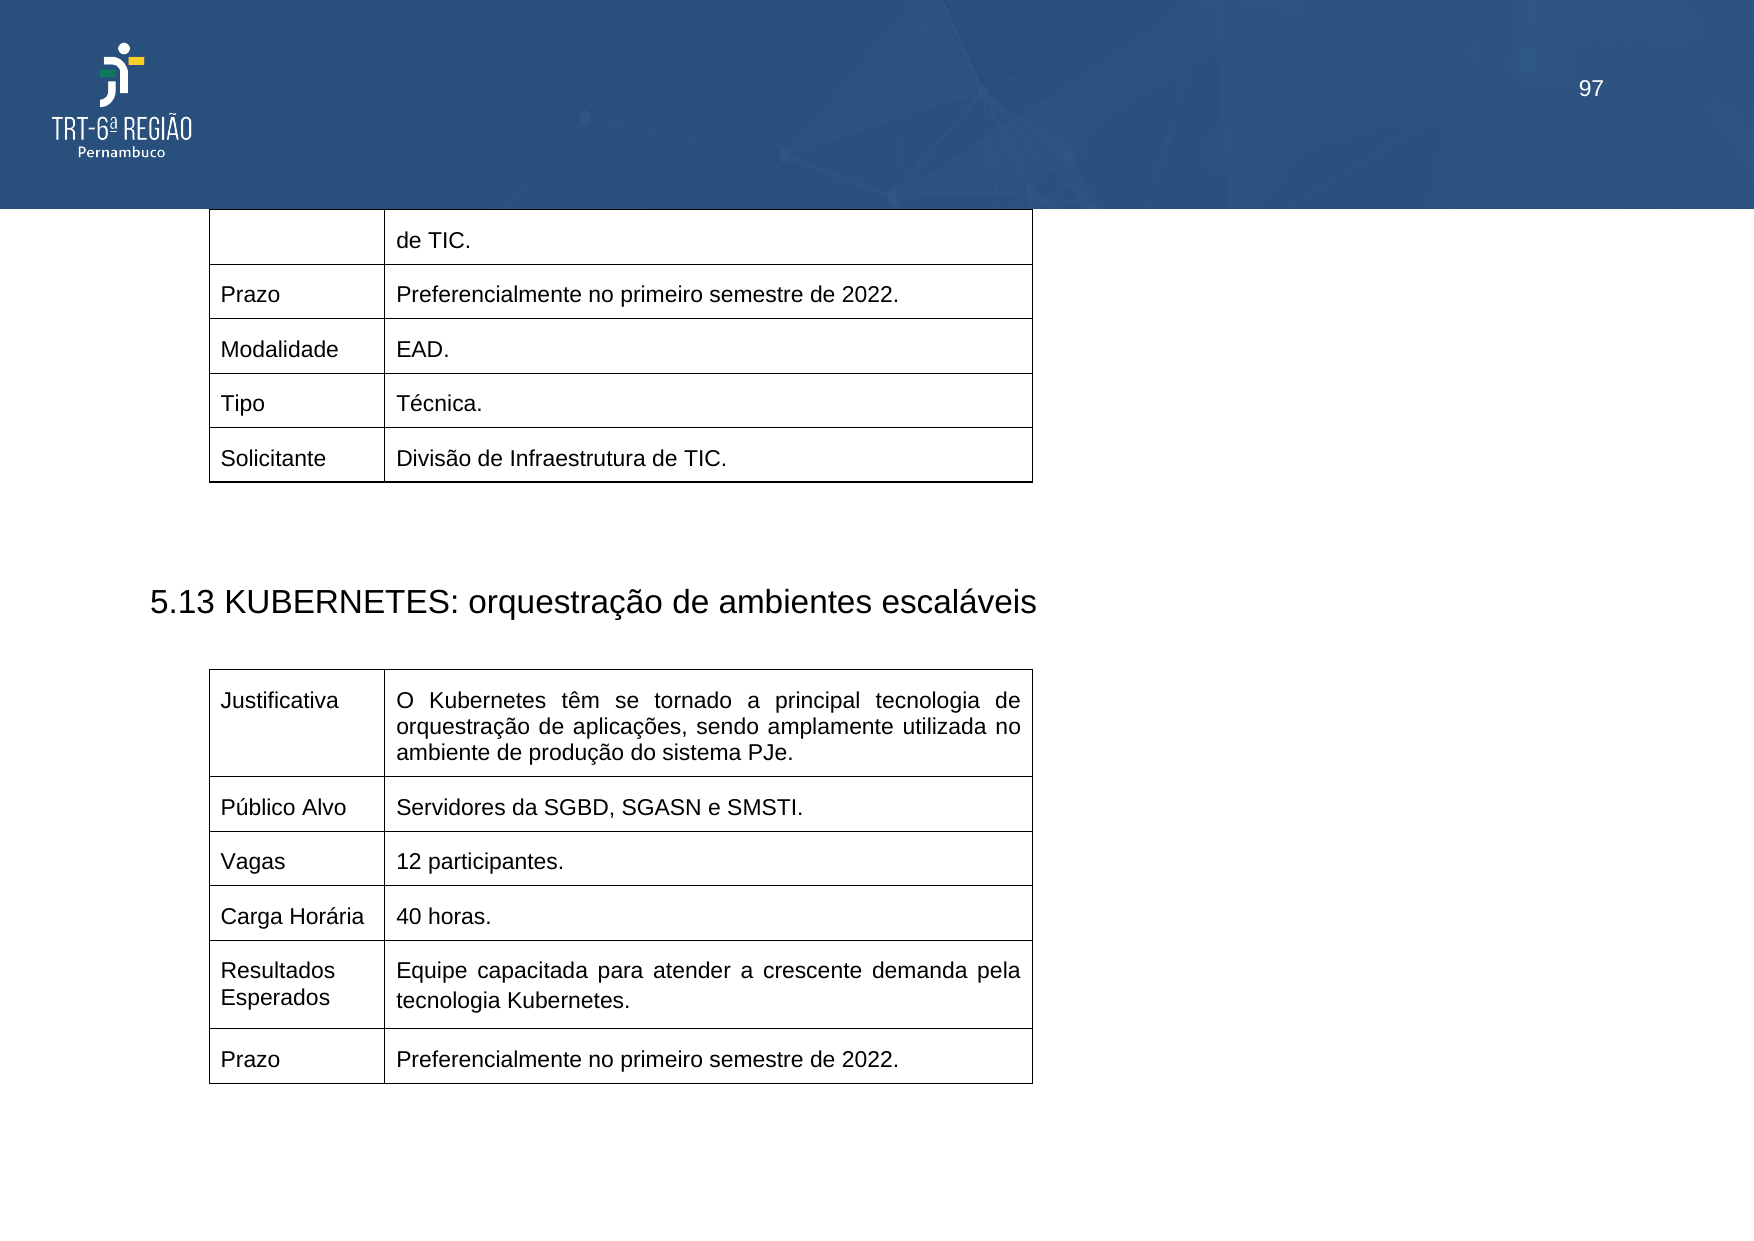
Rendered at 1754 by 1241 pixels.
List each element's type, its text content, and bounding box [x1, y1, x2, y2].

subtitle 5.13 KUBERNETES: orquestração de ambientes escaláveis [150, 582, 1604, 621]
table_cell 40 horas. [385, 886, 1032, 939]
table_header O Kubernetes têm se tornado a principal tecnologia de orquestração de aplicações, sendo amplamente utilizada no ambiente de produção do sistema PJe. [385, 670, 1032, 776]
table_cell Preferencialmente no primeiro semestre de 2022. [385, 265, 1032, 318]
table_cell Prazo [210, 1029, 384, 1083]
table_cell 12 participantes. [385, 832, 1032, 885]
table_cell EAD. [385, 319, 1032, 372]
table_cell Preferencialmente no primeiro semestre de 2022. [385, 1029, 1032, 1083]
table_cell Técnica. [385, 374, 1032, 427]
table_cell Carga Horária [210, 886, 384, 939]
table_header Justificativa [210, 670, 384, 776]
table_cell Modalidade [210, 319, 384, 372]
table_cell Equipe capacitada para atender a crescente demanda pela tecnologia Kubernetes. [385, 941, 1032, 1028]
table_cell Tipo [210, 374, 384, 427]
table_cell Servidores da SGBD, SGASN e SMSTI. [385, 777, 1032, 831]
table_cell de TIC. [385, 210, 1032, 263]
table_cell Prazo [210, 265, 384, 318]
table_cell Vagas [210, 832, 384, 885]
table_cell Público Alvo [210, 777, 384, 831]
table_cell Divisão de Infraestrutura de TIC. [385, 428, 1032, 481]
picture [0, 0, 1754, 209]
table_cell [210, 210, 384, 263]
table_cell Solicitante [210, 428, 384, 481]
table_cell Resultados Esperados [210, 941, 384, 1028]
